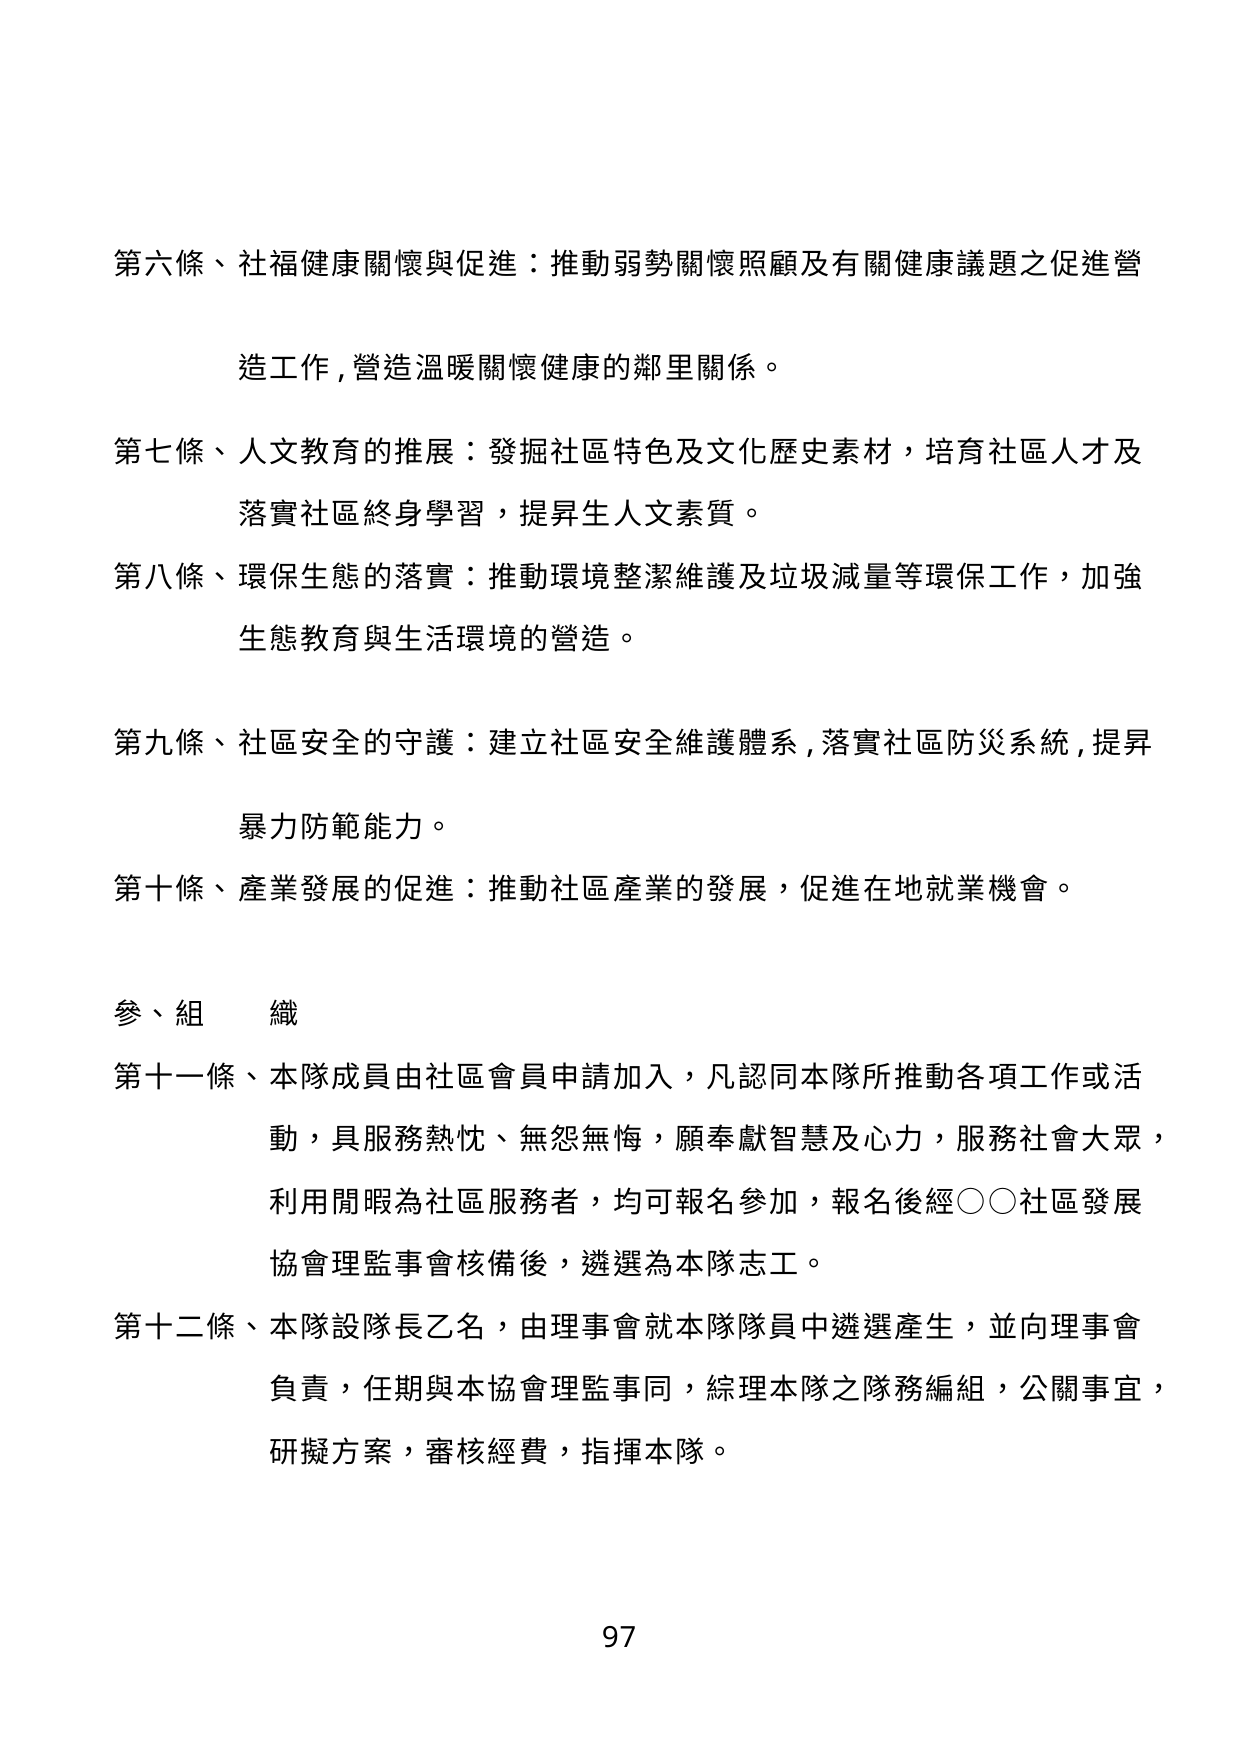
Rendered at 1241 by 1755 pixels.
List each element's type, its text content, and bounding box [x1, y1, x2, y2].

text 第九條、社區安全的守護：建立社區安全維護體系,落實社區防災系統,提昇暴力防範能力。 [112, 658, 1164, 845]
text 第十一條、本隊成員由社區會員申請加入，凡認同本隊所推動各項工作或活動，具服務熱忱、無怨無悔，願奉獻智慧及心力，服務社會大眾，利用閒暇為社區服務者，均可報名參加，報名後經○○社區發展協會理監事會核備後，遴選為本隊志工。 [112, 1033, 1164, 1283]
text 參、組 織 [112, 970, 1164, 1033]
text 第七條、人文教育的推展：發掘社區特色及文化歷史素材，培育社區人才及落實社區終身學習，提昇生人文素質。 [112, 408, 1164, 533]
text 第八條、環保生態的落實：推動環境整潔維護及垃圾減量等環保工作，加強生態教育與生活環境的營造。 [112, 533, 1164, 658]
text 第六條、社福健康關懷與促進：推動弱勢關懷照顧及有關健康議題之促進營造工作,營造溫暖關懷健康的鄰里關係。 [112, 220, 1164, 408]
text 第十二條、本隊設隊長乙名，由理事會就本隊隊員中遴選產生，並向理事會負責，任期與本協會理監事同，綜理本隊之隊務編組，公關事宜，研擬方案，審核經費，指揮本隊。 [112, 1283, 1164, 1470]
text 第十條、產業發展的促進：推動社區產業的發展，促進在地就業機會。 [112, 845, 1164, 908]
